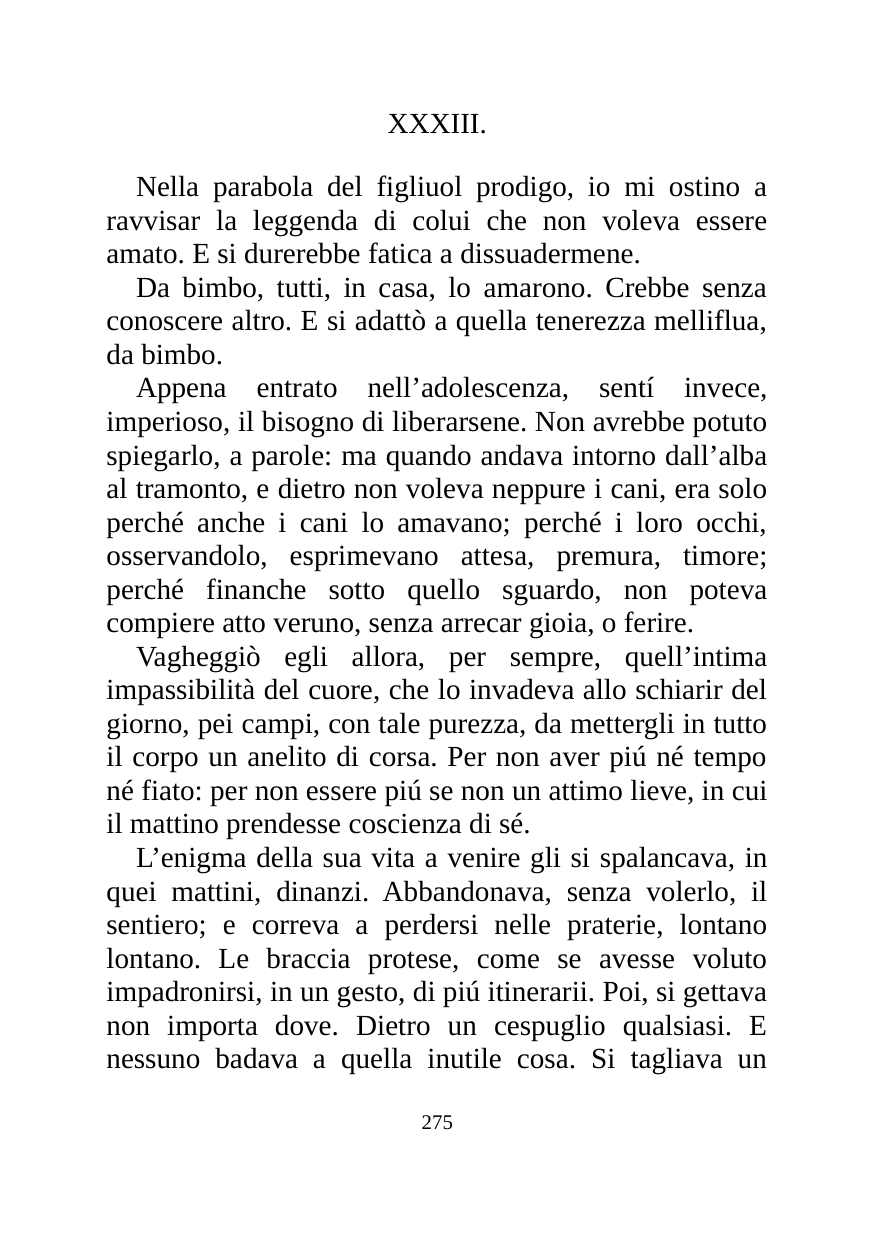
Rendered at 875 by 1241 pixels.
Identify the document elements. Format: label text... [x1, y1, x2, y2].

text Da bimbo, tutti, in casa, lo amarono. Crebbe senza conoscere altro. E si adattò a quella tenerezza melliflua, da bimbo. [106, 270, 768, 371]
text Vagheggiò egli allora, per sempre, quell’intima impassibilità del cuore, che lo invadeva allo schiarir del giorno, pei campi, con tale purezza, da mettergli in tutto il corpo un anelito di corsa. Per non aver piú né tempo né fiato: per non essere piú se non un attimo lieve, in cui il mattino prendesse coscienza di sé. [106, 639, 768, 840]
text Nella parabola del figliuol prodigo, io mi ostino a ravvisar la leggenda di colui che non voleva essere amato. E si durerebbe fatica a dissuadermene. [106, 169, 768, 270]
text L’enigma della sua vita a venire gli si spalancava, in quei mattini, dinanzi. Abbandonava, senza volerlo, il sentiero; e correva a perdersi nelle praterie, lontano lontano. Le braccia protese, come se avesse voluto impadronirsi, in un gesto, di piú itinerarii. Poi, si gettava non importa dove. Dietro un cespuglio qualsiasi. E nessuno badava a quella inutile cosa. Si tagliava un [106, 840, 768, 1075]
text Appena entrato nell’adolescenza, sentí invece, imperioso, il bisogno di liberarsene. Non avrebbe potuto spiegarlo, a parole: ma quando andava intorno dall’alba al tramonto, e dietro non voleva neppure i cani, era solo perché anche i cani lo amavano; perché i loro occhi, osservandolo, esprimevano attesa, premura, timore; perché finanche sotto quello sguardo, non poteva compiere atto veruno, senza arrecar gioia, o ferire. [106, 371, 768, 639]
subtitle XXXIII. [106, 106, 768, 140]
